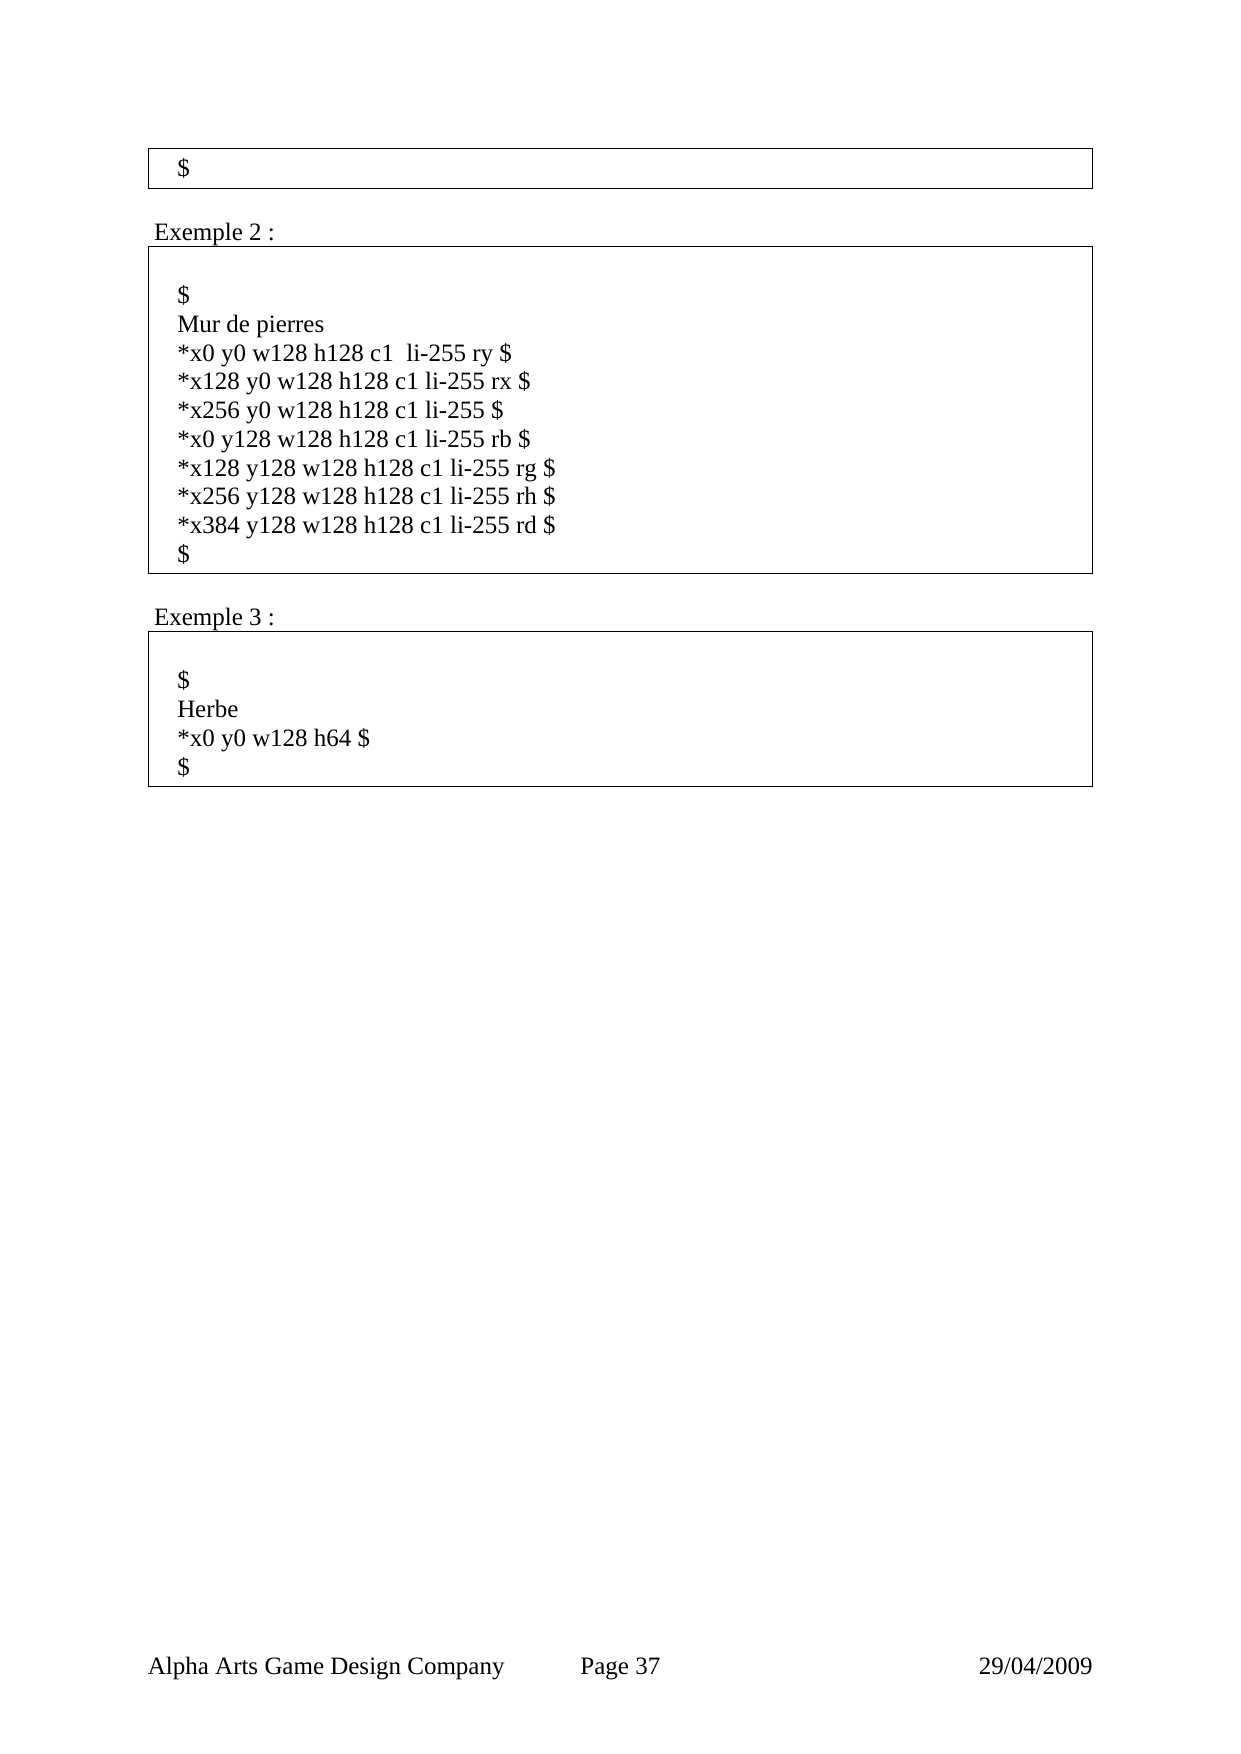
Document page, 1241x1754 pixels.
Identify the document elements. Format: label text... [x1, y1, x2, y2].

text Exemple 3 : [148, 602, 1092, 631]
table_header $ Herbe *x0 y0 w128 h64 $ $ [149, 632, 1092, 786]
table_header $ Mur de pierres *x0 y0 w128 h128 c1 li-255 ry $ *x128 y0 w128 h128 c1 li-255 rx $ *x256 y0 w128 h128 c1 li-255 $ *x0 y128 w128 h128 c1 li-255 rb $ *x128 y128 w128 h128 c1 li-255 rg $ *x256 y128 w128 h128 c1 li-255 rh $ *x384 y128 w128 h128 c1 li-255 rd $ $ [149, 247, 1092, 573]
table_header $ [149, 149, 1092, 188]
text Exemple 2 : [148, 217, 1092, 246]
